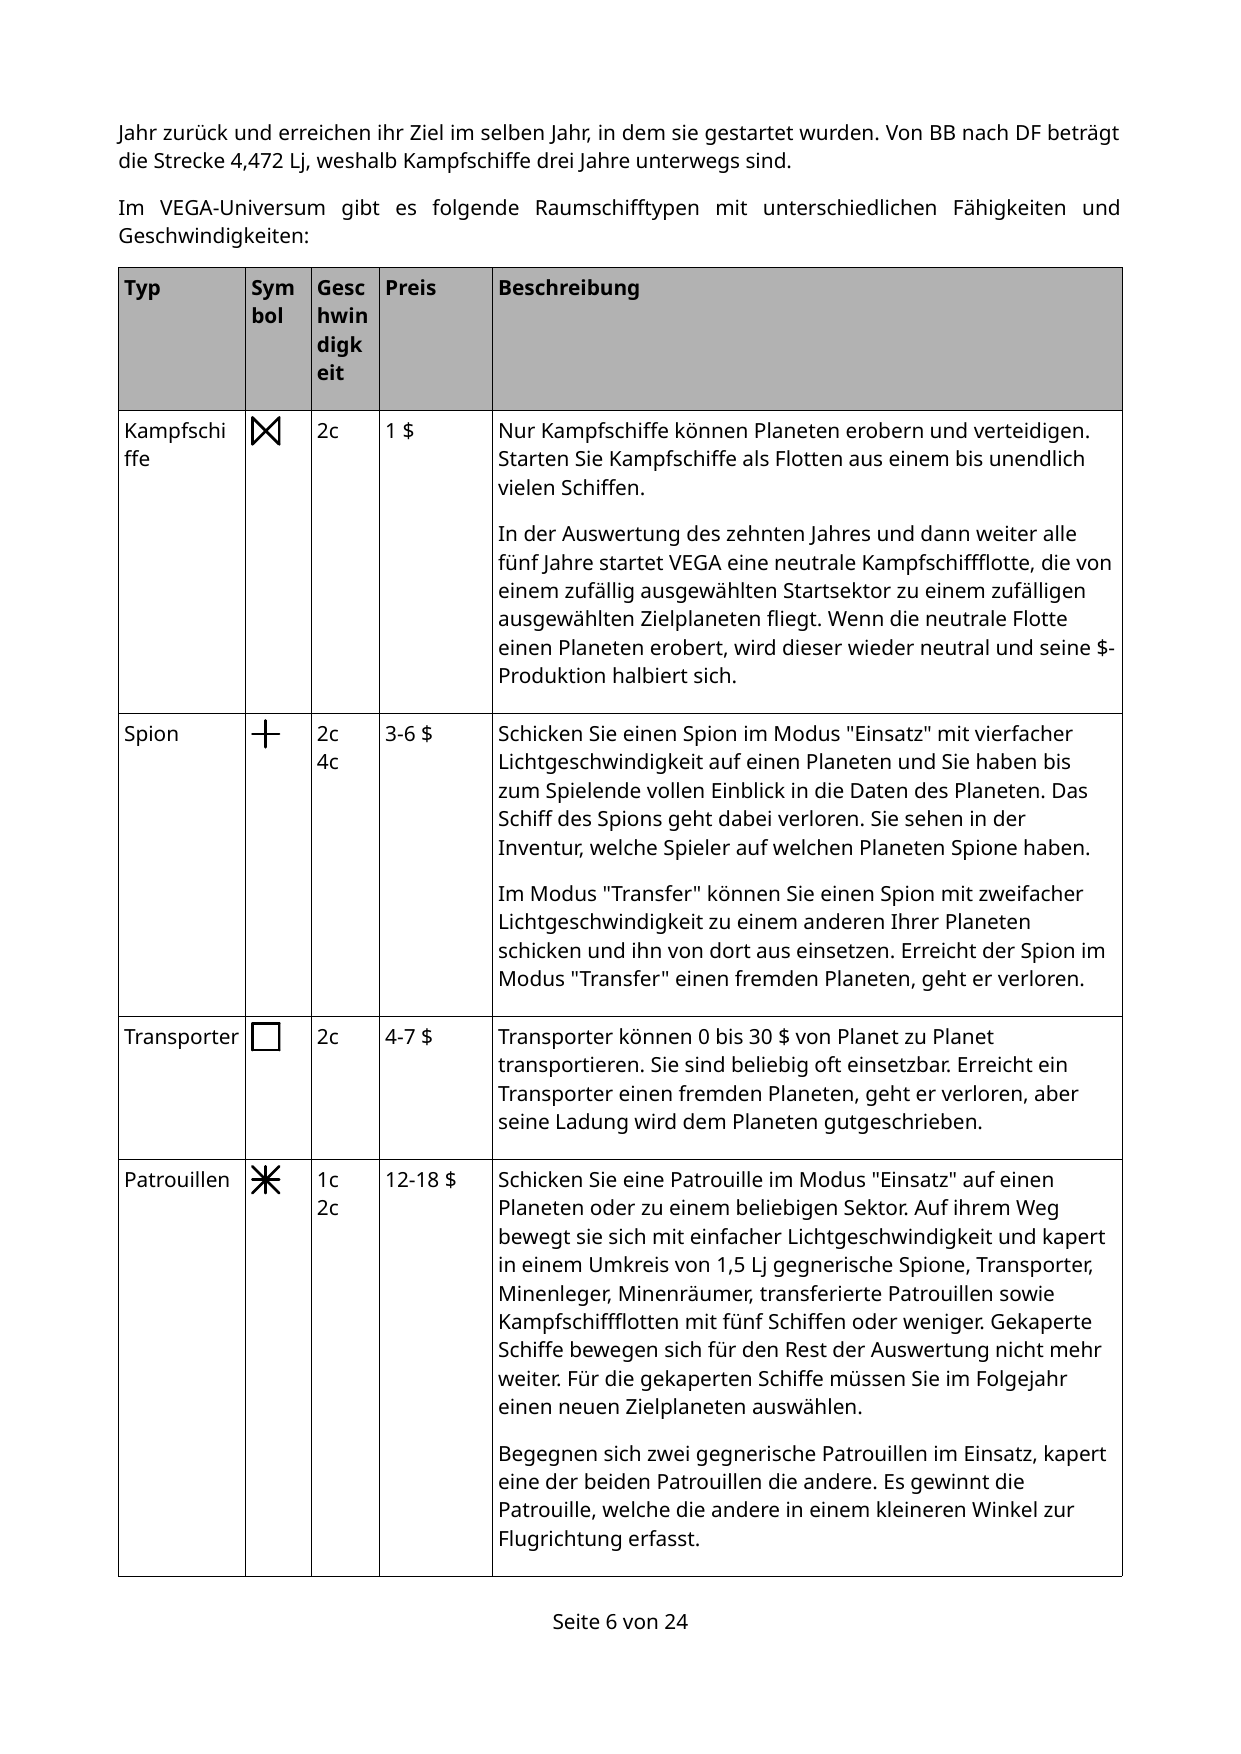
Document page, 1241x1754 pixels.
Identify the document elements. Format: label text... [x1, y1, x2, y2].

table_cell Kampfschiffe [119, 411, 245, 713]
table_cell [246, 1017, 311, 1159]
table_header Preis [380, 268, 492, 410]
table_cell [246, 714, 311, 1016]
table_header Symbol [246, 268, 311, 410]
table_cell 1 $ [380, 411, 492, 713]
table_cell [246, 1160, 311, 1576]
table_cell 4-7 $ [380, 1017, 492, 1159]
table_cell 3-6 $ [380, 714, 492, 1016]
table_cell Schicken Sie einen Spion im Modus "Einsatz" mit vierfacher Lichtgeschwindigkeit auf einen Planeten und Sie haben bis zum Spielende vollen Einblick in die Daten des Planeten. Das Schiff des Spions geht dabei verloren. Sie sehen in der Inventur, welche Spieler auf welchen Planeten Spione haben. Im Modus "Transfer" können Sie einen Spion mit zweifacher Lichtgeschwindigkeit zu einem anderen Ihrer Planeten schicken und ihn von dort aus einsetzen. Erreicht der Spion im Modus "Transfer" einen fremden Planeten, geht er verloren. [493, 714, 1122, 1016]
table_header Typ [119, 268, 245, 410]
table_cell 12-18 $ [380, 1160, 492, 1576]
table_cell 2c [312, 1017, 379, 1159]
table_cell Transporter können 0 bis 30 $ von Planet zu Planet transportieren. Sie sind beliebig oft einsetzbar. Erreicht ein Transporter einen fremden Planeten, geht er verloren, aber seine Ladung wird dem Planeten gutgeschrieben. [493, 1017, 1122, 1159]
text Jahr zurück und erreichen ihr Ziel im selben Jahr, in dem sie gestartet wurden. Von BB nach DF beträgt die Strecke 4,472 Lj, weshalb Kampfschiffe drei Jahre unterwegs sind. [118, 118, 1122, 175]
table_cell Transporter [119, 1017, 245, 1159]
table_header Beschreibung [493, 268, 1122, 410]
text Im VEGA-Universum gibt es folgende Raumschifftypen mit unterschiedlichen Fähigkeiten und Geschwindigkeiten: [118, 193, 1122, 249]
table_cell Nur Kampfschiffe können Planeten erobern und verteidigen. Starten Sie Kampfschiffe als Flotten aus einem bis unendlich vielen Schiffen. In der Auswertung des zehnten Jahres und dann weiter alle fünf Jahre startet VEGA eine neutrale Kampfschiffflotte, die von einem zufällig ausgewählten Startsektor zu einem zufälligen ausgewählten Zielplaneten fliegt. Wenn die neutrale Flotte einen Planeten erobert, wird dieser wieder neutral und seine $-Produktion halbiert sich. [493, 411, 1122, 713]
table_cell Schicken Sie eine Patrouille im Modus "Einsatz" auf einen Planeten oder zu einem beliebigen Sektor. Auf ihrem Weg bewegt sie sich mit einfacher Lichtgeschwindigkeit und kapert in einem Umkreis von 1,5 Lj gegnerische Spione, Transporter, Minenleger, Minenräumer, transferierte Patrouillen sowie Kampfschiffflotten mit fünf Schiffen oder weniger. Gekaperte Schiffe bewegen sich für den Rest der Auswertung nicht mehr weiter. Für die gekaperten Schiffe müssen Sie im Folgejahr einen neuen Zielplaneten auswählen. Begegnen sich zwei gegnerische Patrouillen im Einsatz, kapert eine der beiden Patrouillen die andere. Es gewinnt die Patrouille, welche die andere in einem kleineren Winkel zur Flugrichtung erfasst. [493, 1160, 1122, 1576]
table_header Geschwindigkeit [312, 268, 379, 410]
table_cell [246, 411, 311, 713]
table_cell Patrouillen [119, 1160, 245, 1576]
table_cell 2c [312, 411, 379, 713]
table_cell 2c 4c [312, 714, 379, 1016]
table_cell Spion [119, 714, 245, 1016]
table_cell 1c 2c [312, 1160, 379, 1576]
